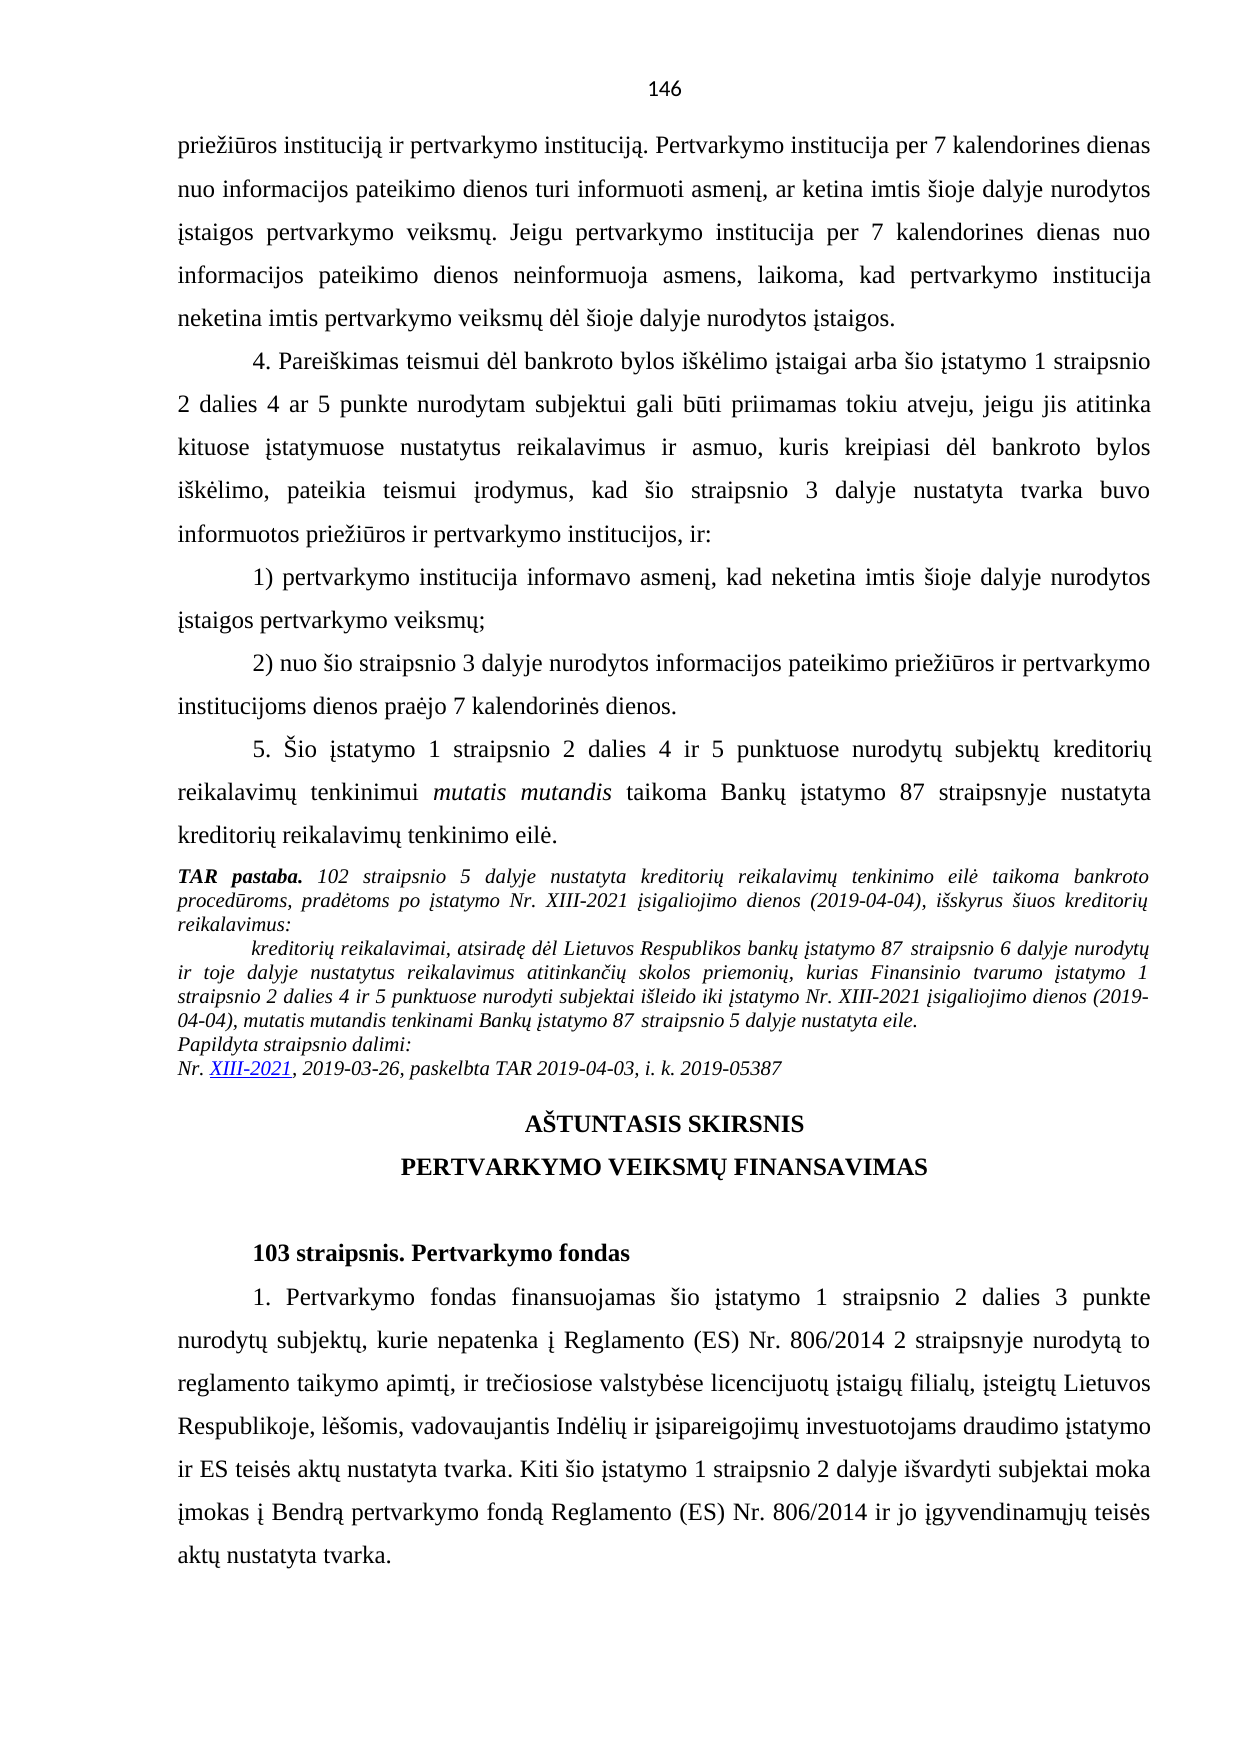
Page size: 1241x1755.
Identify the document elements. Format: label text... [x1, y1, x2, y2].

text 1. Pertvarkymo fondas finansuojamas šio įstatymo 1 straipsnio 2 dalies 3 punkte nurodytų subjektų, kurie nepatenka į Reglamento (ES) Nr. 806/2014 2 straipsnyje nurodytą to reglamento taikymo apimtį, ir trečiosiose valstybėse licencijuotų įstaigų filialų, įsteigtų Lietuvos Respublikoje, lėšomis, vadovaujantis Indėlių ir įsipareigojimų investuotojams draudimo įstatymo ir ES teisės aktų nustatyta tvarka. Kiti šio įstatymo 1 straipsnio 2 dalyje išvardyti subjektai moka įmokas į Bendrą pertvarkymo fondą Reglamento (ES) Nr. 806/2014 ir jo įgyvendinamųjų teisės aktų nustatyta tvarka. [177, 1282, 1152, 1569]
text PERTVARKYMO VEIKSMŲ FINANSAVIMAS [177, 1152, 1152, 1181]
text 2) nuo šio straipsnio 3 dalyje nurodytos informacijos pateikimo priežiūros ir pertvarkymo institucijoms dienos praėjo 7 kalendorinės dienos. [177, 648, 1152, 720]
text Nr. XIII-2021, 2019-03-26, paskelbta TAR 2019-04-03, i. k. 2019-05387 [177, 1056, 1152, 1080]
text 1) pertvarkymo institucija informavo asmenį, kad neketina imtis šioje dalyje nurodytos įstaigos pertvarkymo veiksmų; [177, 562, 1152, 634]
text 4. Pareiškimas teismui dėl bankroto bylos iškėlimo įstaigai arba šio įstatymo 1 straipsnio 2 dalies 4 ar 5 punkte nurodytam subjektui gali būti priimamas tokiu atveju, jeigu jis atitinka kituose įstatymuose nustatytus reikalavimus ir asmuo, kuris kreipiasi dėl bankroto bylos iškėlimo, pateikia teismui įrodymus, kad šio straipsnio 3 dalyje nustatyta tvarka buvo informuotos priežiūros ir pertvarkymo institucijos, ir: [177, 346, 1152, 547]
text TAR pastaba. 102 straipsnio 5 dalyje nustatyta kreditorių reikalavimų tenkinimo eilė taikoma bankroto procedūroms, pradėtoms po įstatymo Nr. XIII-2021 įsigaliojimo dienos (2019-04-04), išskyrus šiuos kreditorių reikalavimus: [177, 864, 1152, 936]
text 5. Šio įstatymo 1 straipsnio 2 dalies 4 ir 5 punktuose nurodytų subjektų kreditorių reikalavimų tenkinimui mutatis mutandis taikoma Bankų įstatymo 87 straipsnyje nustatyta kreditorių reikalavimų tenkinimo eilė. [177, 734, 1152, 849]
text 103 straipsnis. Pertvarkymo fondas [177, 1238, 1152, 1267]
text kreditorių reikalavimai, atsiradę dėl Lietuvos Respublikos bankų įstatymo 87 straipsnio 6 dalyje nurodytų ir toje dalyje nustatytus reikalavimus atitinkančių skolos priemonių, kurias Finansinio tvarumo įstatymo 1 straipsnio 2 dalies 4 ir 5 punktuose nurodyti subjektai išleido iki įstatymo Nr. XIII-2021 įsigaliojimo dienos (2019-04-04), mutatis mutandis tenkinami Bankų įstatymo 87 straipsnio 5 dalyje nustatyta eile. [177, 936, 1152, 1032]
text priežiūros instituciją ir pertvarkymo instituciją. Pertvarkymo institucija per 7 kalendorines dienas nuo informacijos pateikimo dienos turi informuoti asmenį, ar ketina imtis šioje dalyje nurodytos įstaigos pertvarkymo veiksmų. Jeigu pertvarkymo institucija per 7 kalendorines dienas nuo informacijos pateikimo dienos neinformuoja asmens, laikoma, kad pertvarkymo institucija neketina imtis pertvarkymo veiksmų dėl šioje dalyje nurodytos įstaigos. [177, 131, 1152, 332]
text AŠTUNTASIS SKIRSNIS [177, 1109, 1152, 1138]
text Papildyta straipsnio dalimi: [177, 1032, 1152, 1056]
